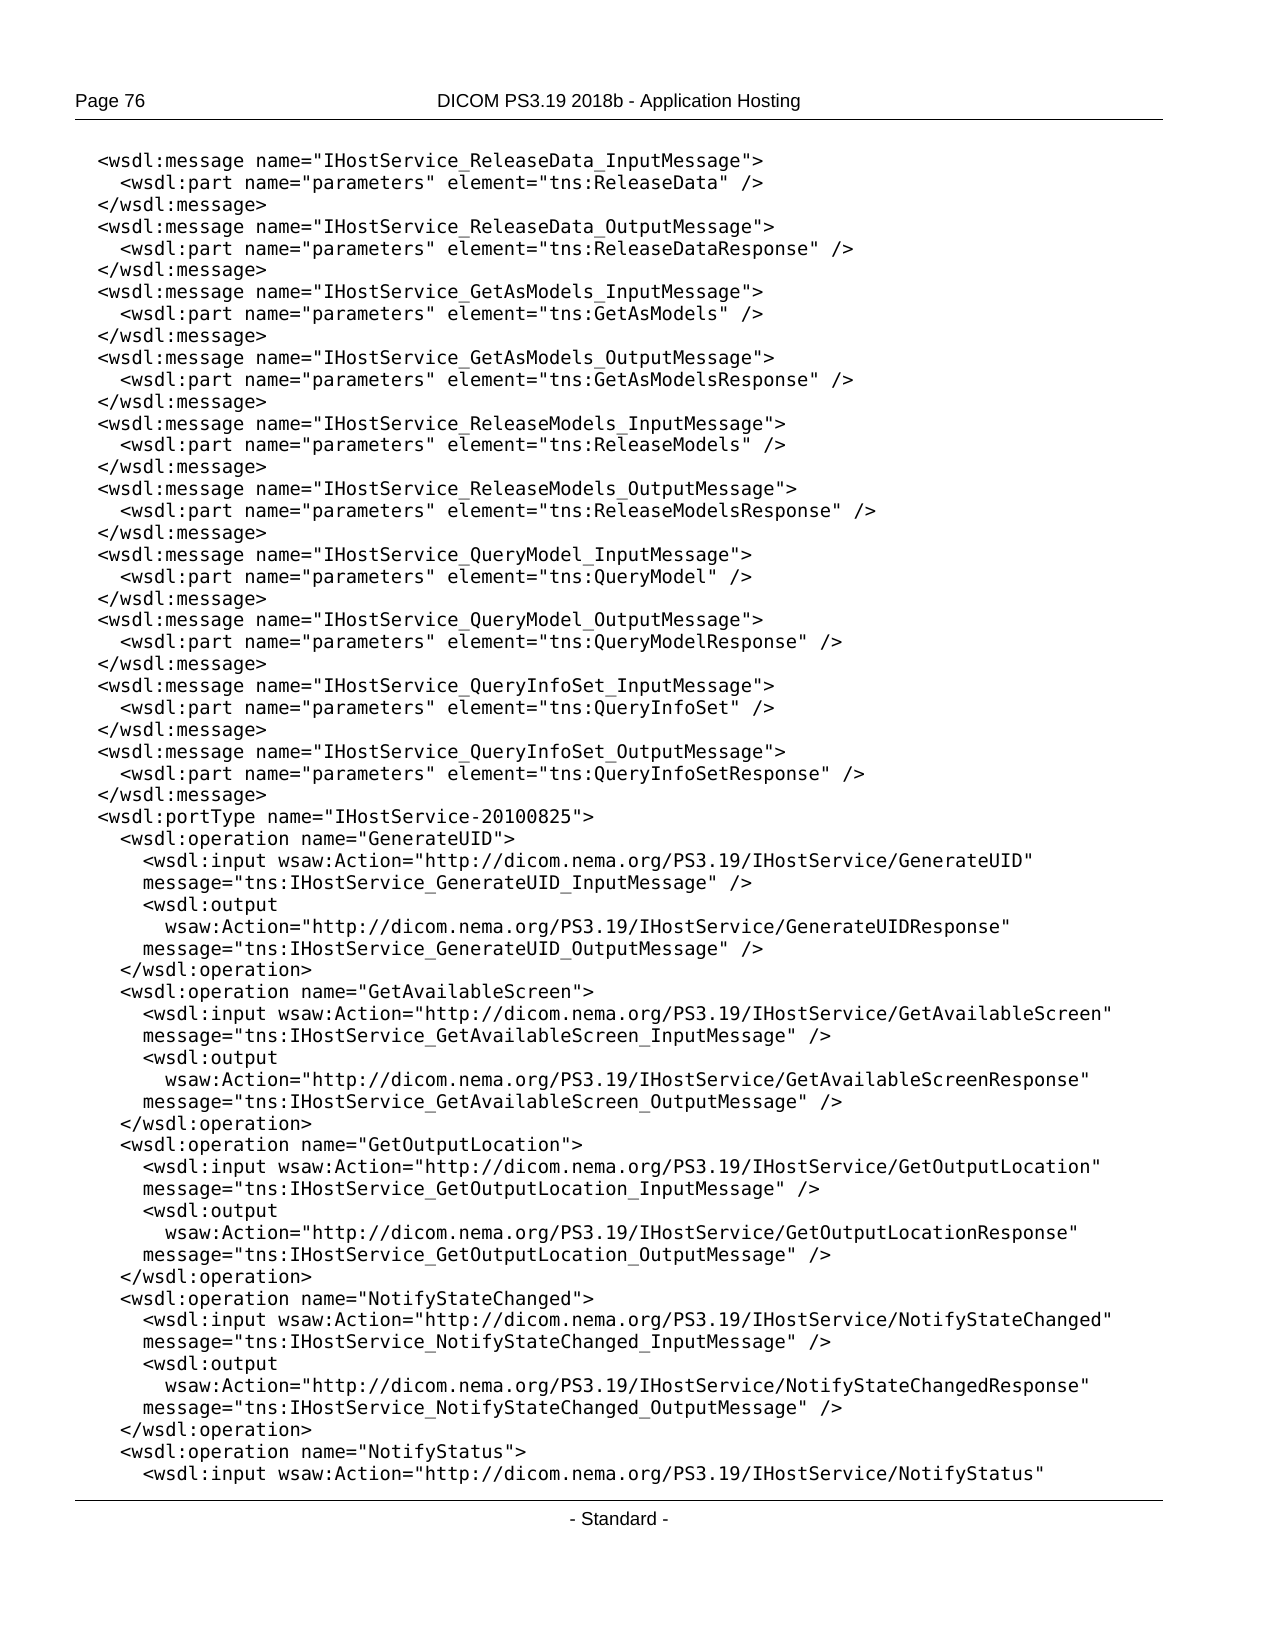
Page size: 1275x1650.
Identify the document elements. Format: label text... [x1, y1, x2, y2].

text <wsdl:message name="IHostService_ReleaseData_InputMessage"> <wsdl:part name="parameters" element="tns:ReleaseData" /> </wsdl:message> <wsdl:message name="IHostService_ReleaseData_OutputMessage"> <wsdl:part name="parameters" element="tns:ReleaseDataResponse" /> </wsdl:message> <wsdl:message name="IHostService_GetAsModels_InputMessage"> <wsdl:part name="parameters" element="tns:GetAsModels" /> </wsdl:message> <wsdl:message name="IHostService_GetAsModels_OutputMessage"> <wsdl:part name="parameters" element="tns:GetAsModelsResponse" /> </wsdl:message> <wsdl:message name="IHostService_ReleaseModels_InputMessage"> <wsdl:part name="parameters" element="tns:ReleaseModels" /> </wsdl:message> <wsdl:message name="IHostService_ReleaseModels_OutputMessage"> <wsdl:part name="parameters" element="tns:ReleaseModelsResponse" /> </wsdl:message> <wsdl:message name="IHostService_QueryModel_InputMessage"> <wsdl:part name="parameters" element="tns:QueryModel" /> </wsdl:message> <wsdl:message name="IHostService_QueryModel_OutputMessage"> <wsdl:part name="parameters" element="tns:QueryModelResponse" /> </wsdl:message> <wsdl:message name="IHostService_QueryInfoSet_InputMessage"> <wsdl:part name="parameters" element="tns:QueryInfoSet" /> </wsdl:message> <wsdl:message name="IHostService_QueryInfoSet_OutputMessage"> <wsdl:part name="parameters" element="tns:QueryInfoSetResponse" /> </wsdl:message> <wsdl:portType name="IHostService-20100825"> <wsdl:operation name="GenerateUID"> <wsdl:input wsaw:Action="http://dicom.nema.org/PS3.19/IHostService/GenerateUID" message="tns:IHostService_GenerateUID_InputMessage" /> <wsdl:output wsaw:Action="http://dicom.nema.org/PS3.19/IHostService/GenerateUIDResponse" message="tns:IHostService_GenerateUID_OutputMessage" /> </wsdl:operation> <wsdl:operation name="GetAvailableScreen"> <wsdl:input wsaw:Action="http://dicom.nema.org/PS3.19/IHostService/GetAvailableScreen" message="tns:IHostService_GetAvailableScreen_InputMessage" /> <wsdl:output wsaw:Action="http://dicom.nema.org/PS3.19/IHostService/GetAvailableScreenResponse" message="tns:IHostService_GetAvailableScreen_OutputMessage" /> </wsdl:operation> <wsdl:operation name="GetOutputLocation"> <wsdl:input wsaw:Action="http://dicom.nema.org/PS3.19/IHostService/GetOutputLocation" message="tns:IHostService_GetOutputLocation_InputMessage" /> <wsdl:output wsaw:Action="http://dicom.nema.org/PS3.19/IHostService/GetOutputLocationResponse" message="tns:IHostService_GetOutputLocation_OutputMessage" /> </wsdl:operation> <wsdl:operation name="NotifyStateChanged"> <wsdl:input wsaw:Action="http://dicom.nema.org/PS3.19/IHostService/NotifyStateChanged" message="tns:IHostService_NotifyStateChanged_InputMessage" /> <wsdl:output wsaw:Action="http://dicom.nema.org/PS3.19/IHostService/NotifyStateChangedResponse" message="tns:IHostService_NotifyStateChanged_OutputMessage" /> </wsdl:operation> <wsdl:operation name="NotifyStatus"> <wsdl:input wsaw:Action="http://dicom.nema.org/PS3.19/IHostService/NotifyStatus" [75, 150, 1162, 1484]
